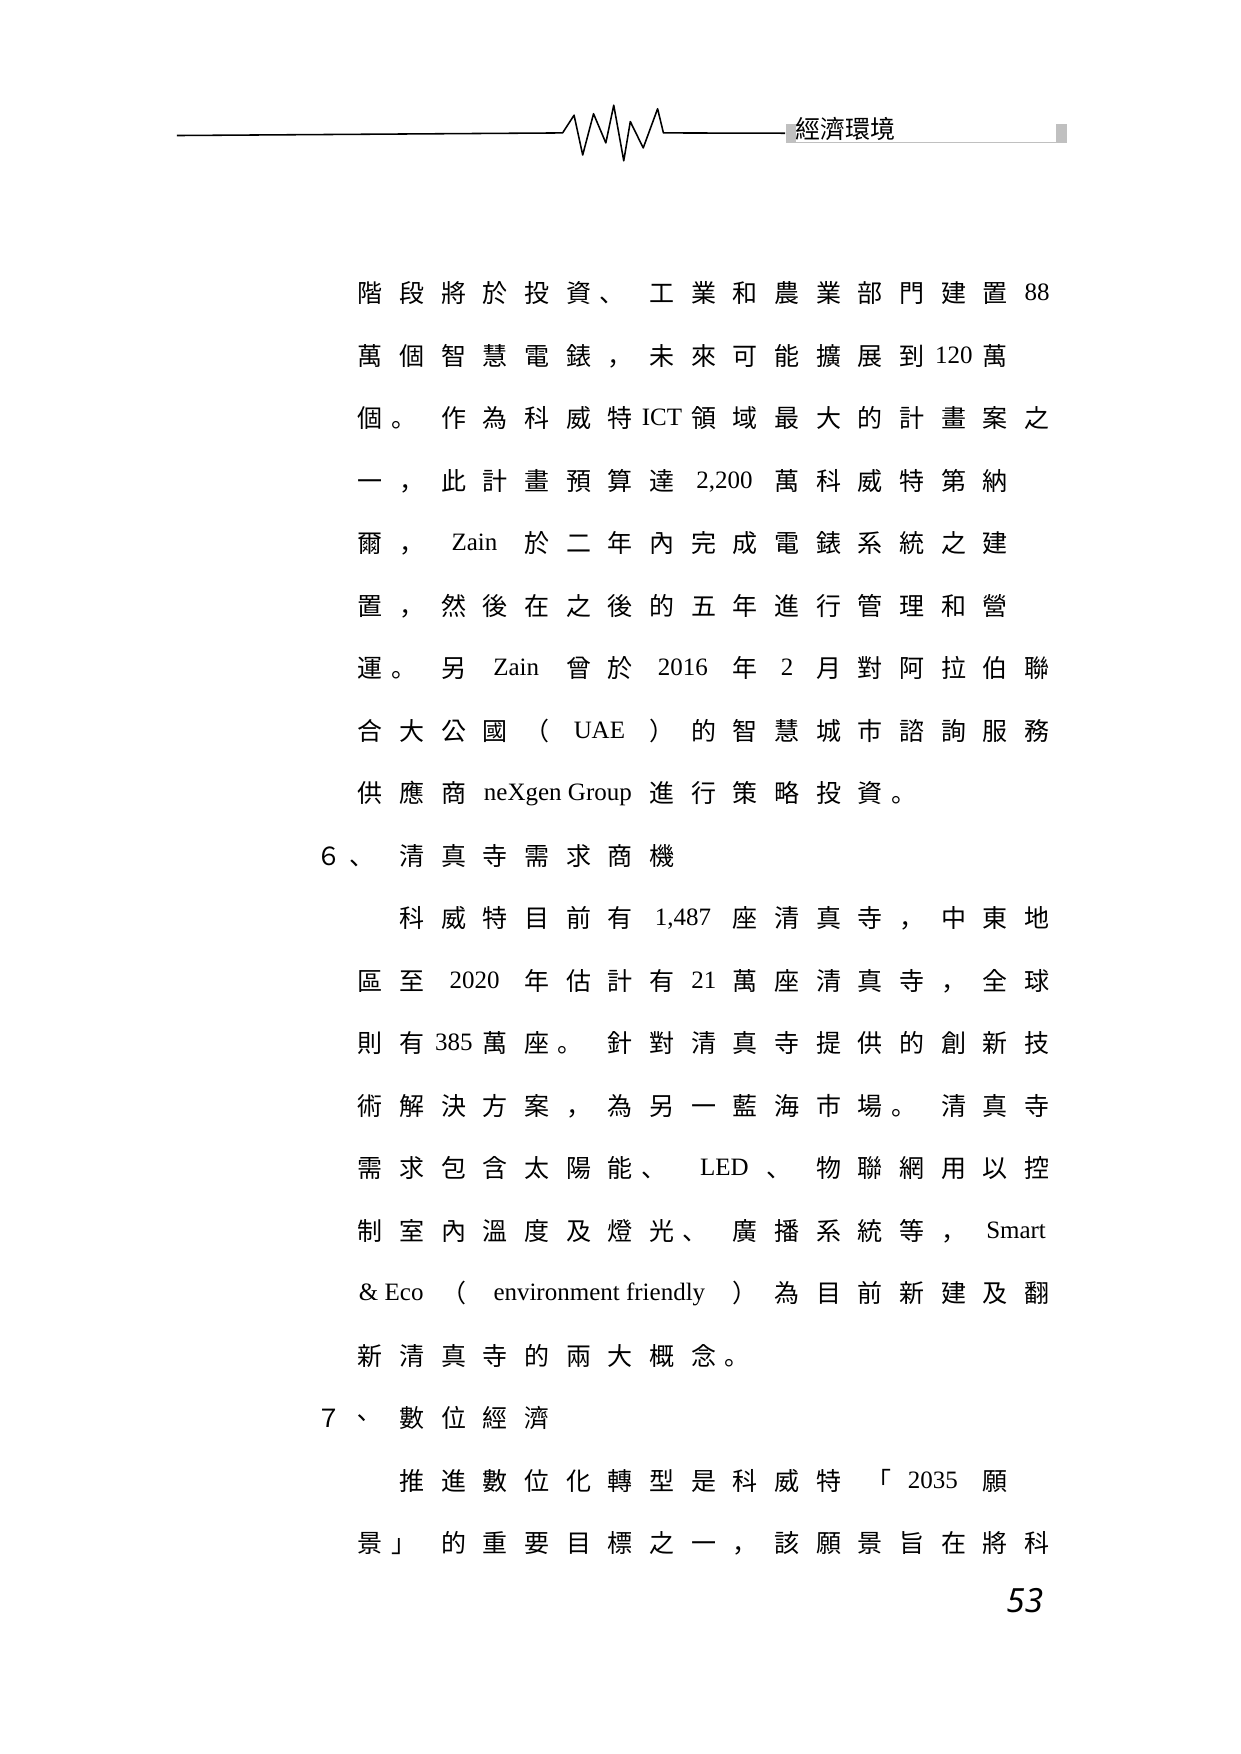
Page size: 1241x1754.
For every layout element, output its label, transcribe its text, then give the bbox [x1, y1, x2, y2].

text 科威特目前有1,487座清真寺，中東地區至2020年估計有21萬座清真寺，全球則有385萬座。針對清真寺提供的創新技術解決方案，為另一藍海市場。清真寺需求包含太陽能、LED、物聯網用以控制室內溫度及燈光、廣播系統等，Smart & Eco（environment friendly）為目前新建及翻新清真寺的兩大概念。 [330, 875, 1058, 1375]
text ６、清真寺需求商機 [281, 813, 1058, 875]
text 推進數位化轉型是科威特「2035願景」的重要目標之一，該願景旨在將科 [330, 1438, 1058, 1563]
text 階段將於投資、工業和農業部門建置88萬個智慧電錶，未來可能擴展到120萬個。作為科威特ICT領域最大的計畫案之一，此計畫預算達2,200萬科威特第納爾，Zain於二年內完成電錶系統之建置，然後在之後的五年進行管理和營運。另Zain曾於2016年2月對阿拉伯聯合大公國（UAE）的智慧城市諮詢服務供應商neXgen Group進行策略投資。 [330, 250, 1058, 813]
text ７、數位經濟 [281, 1375, 1058, 1438]
